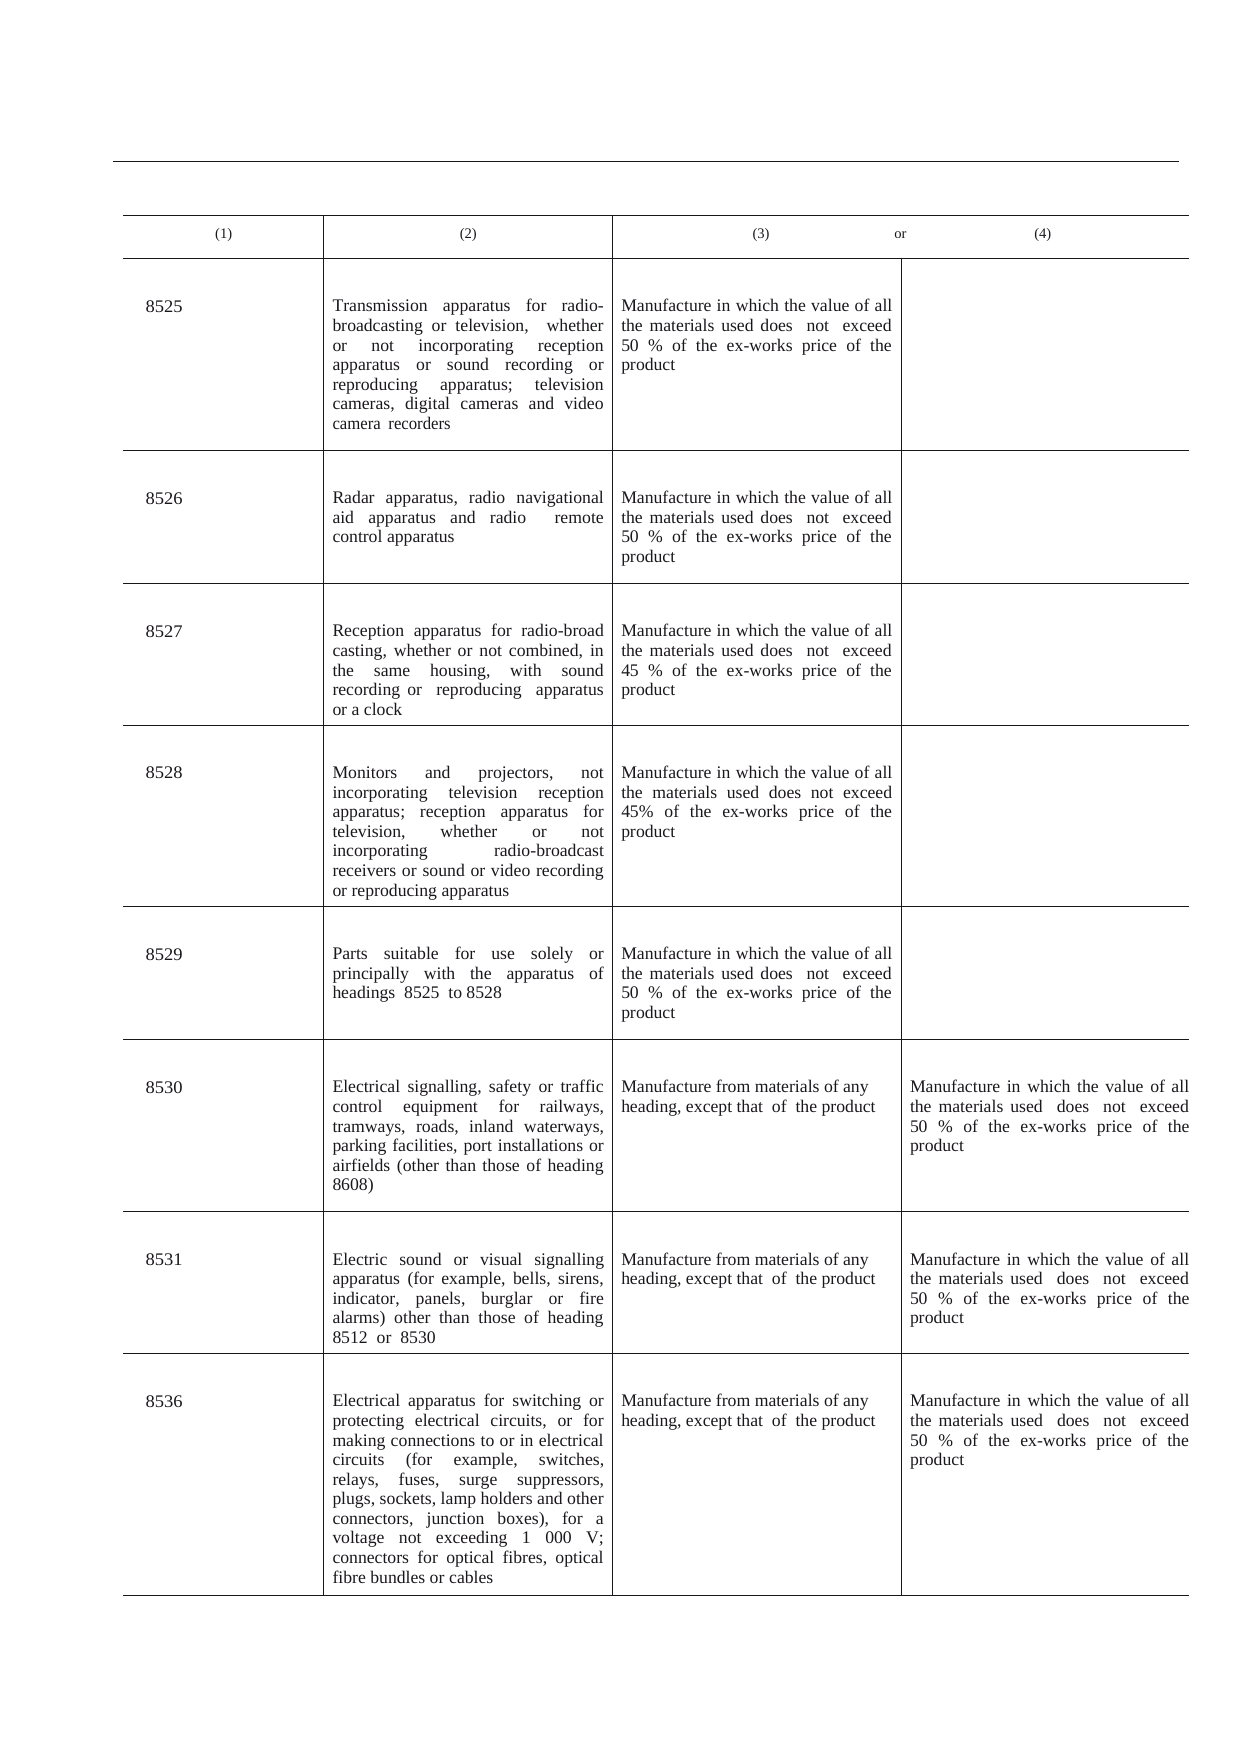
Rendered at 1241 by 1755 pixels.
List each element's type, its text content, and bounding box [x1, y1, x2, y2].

table_cell Electric sound or visual signalling apparatus (for example, bells, sirens, indicator, panels, burglar or fire alarms) other than those of heading 8512 or 8530 [324, 1212, 612, 1353]
table_cell [902, 584, 1189, 724]
table_cell Manufacture from materials of any heading, except that of the product [613, 1212, 901, 1353]
table_cell Manufacture from materials of any heading, except that of the product [613, 1040, 901, 1211]
table_cell Electrical signalling, safety or traffic control equipment for railways, tramways, roads, inland waterways, parking facilities, port installations or airfields (other than those of heading 8608) [324, 1040, 612, 1211]
table_cell Reception apparatus for radio-broad­ casting, whether or not combined, in the same housing, with sound recording or reproducing apparatus or a clock [324, 584, 612, 724]
table_cell 8529 [123, 907, 323, 1039]
table_cell Manufacture in which the value of all the materials used does not exceed 45% of the ex-works price of the product [613, 726, 901, 906]
table_cell Electrical apparatus for switching or protecting electrical circuits, or for making connections to or in electrical circuits (for example, switches, relays, fuses, surge suppressors, plugs, sockets, lamp holders and other connectors, junction boxes), for a voltage not exceeding 1 000 V; connectors for optical fibres, optical fibre bundles or cables [324, 1354, 612, 1594]
table_cell [902, 907, 1189, 1039]
table_header (1) [123, 216, 323, 258]
table_cell [902, 726, 1189, 906]
table_cell Parts suitable for use solely or principally with the apparatus of headings 8525 to 8528 [324, 907, 612, 1039]
table_cell Manufacture in which the value of all the materials used does not exceed 50 % of the ex-works price of the product [613, 451, 901, 583]
table_cell Transmission apparatus for radio- broadcasting or television, whether or not incorporating reception apparatus or sound recording or reproducing apparatus; television cameras, digital cameras and video camera recorders [324, 259, 612, 450]
table_cell Manufacture in which the value of all the materials used does not exceed 45 % of the ex-works price of the product [613, 584, 901, 724]
table_cell 8530 [123, 1040, 323, 1211]
table_cell 8528 [123, 726, 323, 906]
table_cell 8525 [123, 259, 323, 450]
table_header (2) [324, 216, 612, 258]
table_cell 8527 [123, 584, 323, 724]
table_cell Radar apparatus, radio navigational aid apparatus and radio remote control apparatus [324, 451, 612, 583]
table_cell Manufacture in which the value of all the materials used does not exceed 50 % of the ex-works price of the product [902, 1212, 1189, 1353]
table_cell Manufacture in which the value of all the materials used does not exceed 50 % of the ex-works price of the product [613, 259, 901, 450]
table_cell Manufacture from materials of any heading, except that of the product [613, 1354, 901, 1594]
table_cell Manufacture in which the value of all the materials used does not exceed 50 % of the ex-works price of the product [902, 1354, 1189, 1594]
table_cell Manufacture in which the value of all the materials used does not exceed 50 % of the ex-works price of the product [613, 907, 901, 1039]
table_cell 8536 [123, 1354, 323, 1594]
table_cell 8531 [123, 1212, 323, 1353]
table_cell [902, 451, 1189, 583]
table_cell 8526 [123, 451, 323, 583]
table_cell [902, 259, 1189, 450]
table_cell Manufacture in which the value of all the materials used does not exceed 50 % of the ex-works price of the product [902, 1040, 1189, 1211]
table_header (3) or (4) [613, 216, 1189, 258]
table_cell Monitors and projectors, not incorporating television reception apparatus; reception apparatus for television, whether or not incorporating radio-broadcast receivers or sound or video recording or reproducing apparatus [324, 726, 612, 906]
